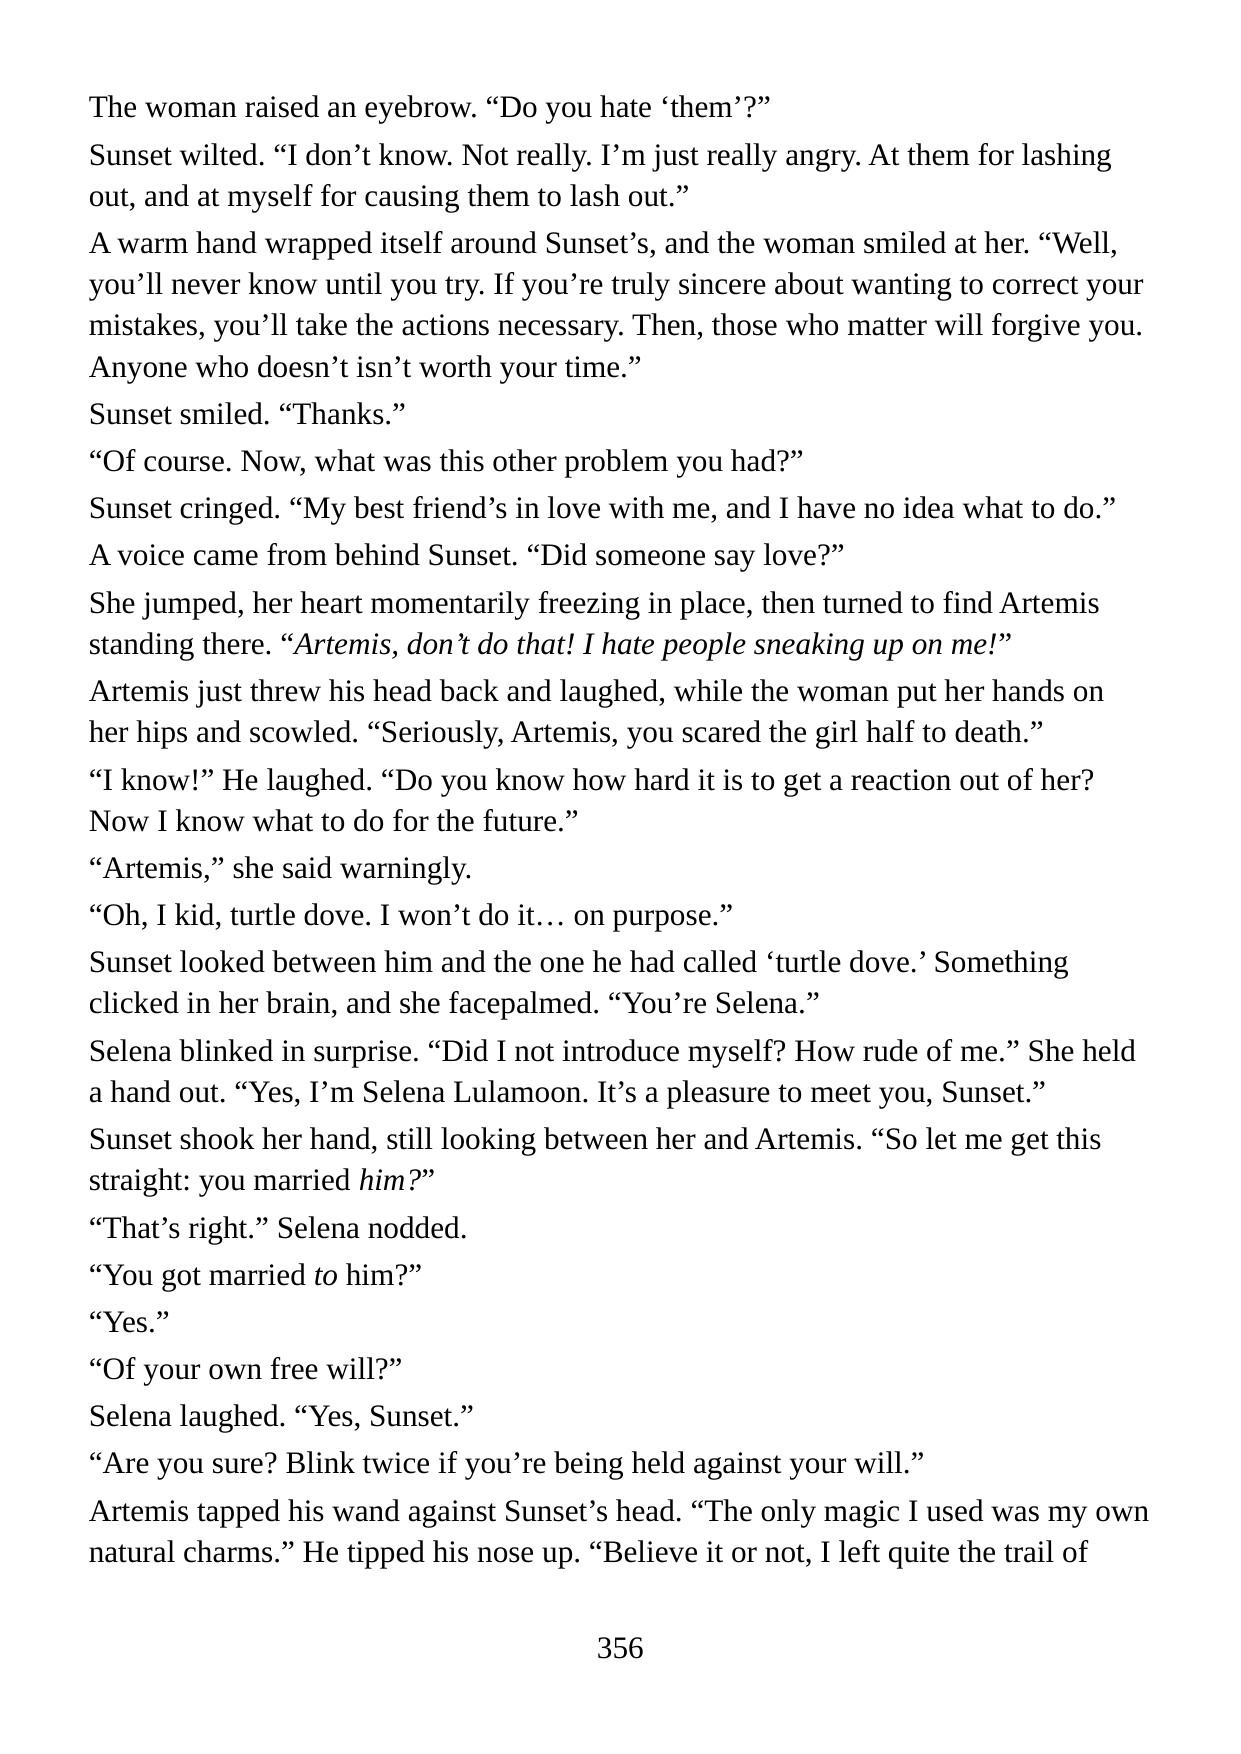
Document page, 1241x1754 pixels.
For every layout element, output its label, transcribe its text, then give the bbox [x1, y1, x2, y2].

text “Are you sure? Blink twice if you’re being held against your will.” [88, 1445, 1152, 1481]
text “Oh, I kid, turtle dove. I won’t do it… on purpose.” [88, 896, 1152, 932]
text “Of course. Now, what was this other problem you had?” [88, 442, 1152, 478]
text A voice came from behind Sunset. “Did someone say love?” [88, 537, 1152, 573]
text “Artemis,” she said warningly. [88, 849, 1152, 885]
text Sunset looked between him and the one he had called ‘turtle dove.’ Something clicked in her brain, and she facepalmed. “You’re Selena.” [88, 943, 1152, 1021]
text “Of your own free will?” [88, 1350, 1152, 1386]
text Sunset wilted. “I don’t know. Not really. I’m just really angry. At them for lashing out, and at myself for causing them to lash out.” [88, 136, 1152, 213]
text Sunset shook her hand, still looking between her and Artemis. “So let me get this straight: you married him?” [88, 1120, 1152, 1198]
text “That’s right.” Selena nodded. [88, 1209, 1152, 1245]
text She jumped, her heart momentarily freezing in place, then turned to find Artemis standing there. “Artemis, don’t do that! I hate people sneaking up on me!” [88, 584, 1152, 661]
text Artemis tapped his wand against Sunset’s head. “The only magic I used was my own natural charms.” He tipped his nose up. “Believe it or not, I left quite the trail of [88, 1492, 1152, 1569]
text A warm hand wrapped itself around Sunset’s, and the woman smiled at her. “Well, you’ll never know until you try. If you’re truly sincere about wanting to correct your mistakes, you’ll take the actions necessary. Then, those who matter will forgive you. Anyone who doesn’t isn’t worth your time.” [88, 224, 1152, 384]
text Sunset cringed. “My best friend’s in love with me, and I have no idea what to do.” [88, 489, 1152, 525]
text Selena laughed. “Yes, Sunset.” [88, 1398, 1152, 1433]
text Sunset smiled. “Thanks.” [88, 395, 1152, 431]
text “Yes.” [88, 1303, 1152, 1339]
text The woman raised an eyebrow. “Do you hate ‘them’?” [88, 88, 1152, 124]
text Artemis just threw his head back and laughed, while the woman put her hands on her hips and scowled. “Seriously, Artemis, you scared the girl half to death.” [88, 672, 1152, 749]
text Selena blinked in surprise. “Did I not introduce myself? How rude of me.” She held a hand out. “Yes, I’m Selena Lulamoon. It’s a pleasure to meet you, Sunset.” [88, 1032, 1152, 1109]
text “I know!” He laughed. “Do you know how hard it is to get a reaction out of her? Now I know what to do for the future.” [88, 761, 1152, 838]
text “You got married to him?” [88, 1256, 1152, 1292]
